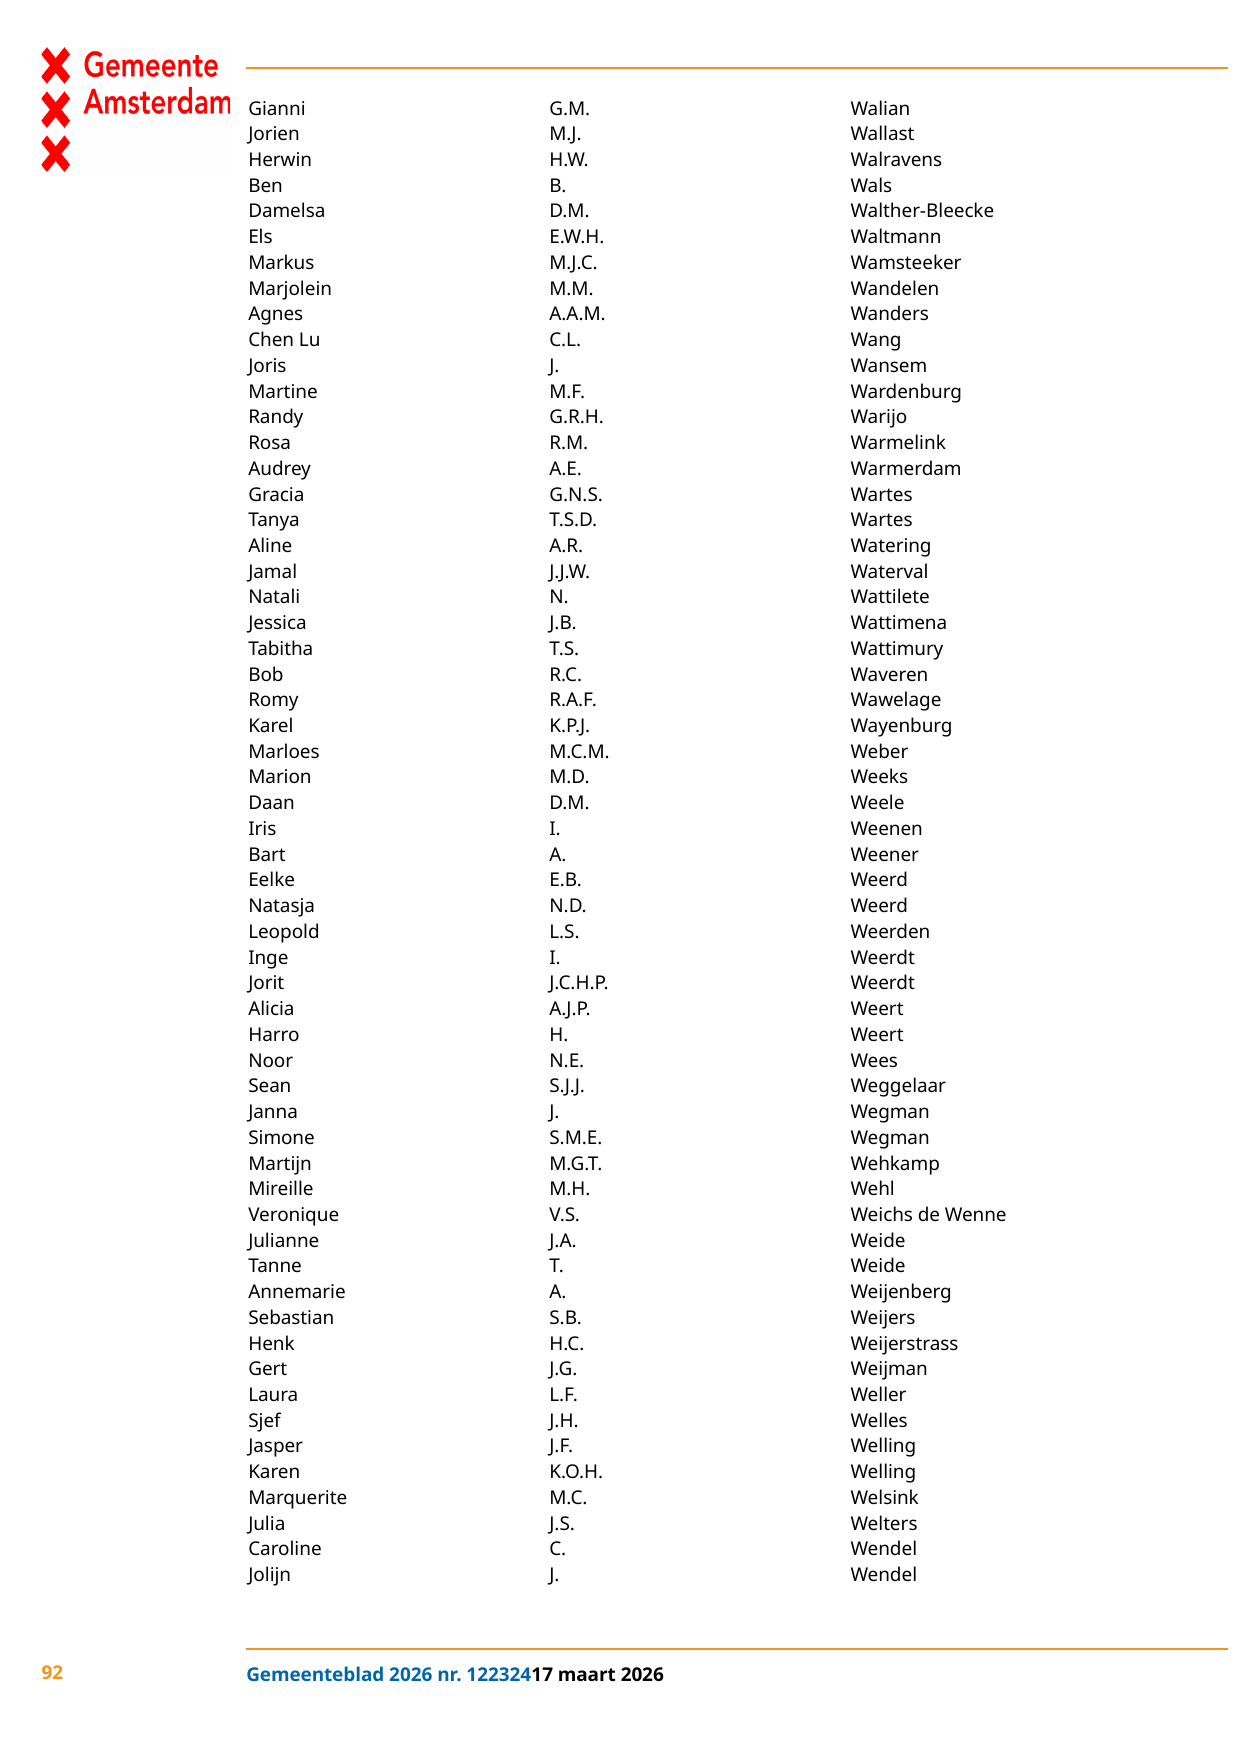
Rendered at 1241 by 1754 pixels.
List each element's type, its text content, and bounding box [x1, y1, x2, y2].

table_cell Wawelage [850, 687, 1152, 712]
table_cell Wees [850, 1047, 1152, 1072]
table_cell Welles [850, 1407, 1152, 1433]
table_cell Waltmann [850, 224, 1152, 249]
table_cell Wartes [850, 506, 1152, 532]
table_cell Weert [850, 995, 1152, 1021]
table_cell Wandelen [850, 275, 1152, 301]
table_cell S.B. [549, 1304, 850, 1330]
table_cell Weener [850, 841, 1152, 867]
table_cell Weerd [850, 867, 1152, 892]
table_cell Simone [248, 1124, 549, 1150]
table_cell Warijo [850, 404, 1152, 429]
table_cell V.S. [549, 1201, 850, 1227]
table_cell Wendel [850, 1536, 1152, 1561]
table_cell Weller [850, 1381, 1152, 1407]
table_cell A.E. [549, 455, 850, 481]
table_cell Tanne [248, 1253, 549, 1278]
table_cell C. [549, 1536, 850, 1561]
table_cell M.J.C. [549, 249, 850, 275]
table_cell Wardenburg [850, 378, 1152, 403]
table_cell Jolijn [248, 1561, 549, 1587]
table_cell Welsink [850, 1484, 1152, 1510]
table_cell Iris [248, 815, 549, 841]
table_cell Eelke [248, 867, 549, 892]
table_cell Agnes [248, 301, 549, 326]
table_cell A.J.P. [549, 995, 850, 1021]
table_cell Noor [248, 1047, 549, 1072]
table_cell Weert [850, 1021, 1152, 1047]
table_cell Joris [248, 352, 549, 378]
table_cell Wamsteeker [850, 249, 1152, 275]
table_cell Wals [850, 172, 1152, 198]
table_cell Ben [248, 172, 549, 198]
table_cell Markus [248, 249, 549, 275]
table_cell A.R. [549, 532, 850, 558]
table_cell R.C. [549, 661, 850, 687]
table_cell Weerdt [850, 944, 1152, 969]
table_cell C.L. [549, 326, 850, 352]
table_cell Welling [850, 1459, 1152, 1484]
table_cell R.M. [549, 429, 850, 455]
table_cell Gracia [248, 481, 549, 506]
table_cell Weide [850, 1227, 1152, 1253]
table_cell Leopold [248, 918, 549, 944]
table_cell J. [549, 352, 850, 378]
table_cell Tanya [248, 506, 549, 532]
table_cell J.G. [549, 1356, 850, 1381]
table_cell G.N.S. [549, 481, 850, 506]
table_cell Jorien [248, 121, 549, 146]
table_cell Harro [248, 1021, 549, 1047]
table_cell Weerdt [850, 970, 1152, 995]
table_cell Laura [248, 1381, 549, 1407]
table_cell Inge [248, 944, 549, 969]
table_cell J.S. [549, 1510, 850, 1536]
table_cell Weerd [850, 893, 1152, 918]
table_cell Weijman [850, 1356, 1152, 1381]
table_cell Bob [248, 661, 549, 687]
table_cell Alicia [248, 995, 549, 1021]
table_cell M.D. [549, 764, 850, 789]
table_cell I. [549, 944, 850, 969]
table_cell M.J. [549, 121, 850, 146]
table_cell Julianne [248, 1227, 549, 1253]
table_cell Weggelaar [850, 1073, 1152, 1098]
table_cell Weenen [850, 815, 1152, 841]
table_cell Jessica [248, 609, 549, 635]
table_cell Weele [850, 790, 1152, 815]
table_cell H.W. [549, 146, 850, 172]
table_cell Wallast [850, 121, 1152, 146]
table_cell I. [549, 815, 850, 841]
table_cell D.M. [549, 790, 850, 815]
table_cell Wegman [850, 1124, 1152, 1150]
table_cell Wattimury [850, 635, 1152, 661]
table_cell Wehkamp [850, 1150, 1152, 1175]
table_cell Waveren [850, 661, 1152, 687]
table_cell Jamal [248, 558, 549, 584]
table_cell M.M. [549, 275, 850, 301]
table_cell Weerden [850, 918, 1152, 944]
table_cell M.H. [549, 1175, 850, 1201]
table_cell K.P.J. [549, 712, 850, 738]
table_cell Audrey [248, 455, 549, 481]
table_cell Wehl [850, 1175, 1152, 1201]
table_cell Chen Lu [248, 326, 549, 352]
table_cell J.F. [549, 1433, 850, 1458]
table_cell N.E. [549, 1047, 850, 1072]
table_cell Annemarie [248, 1278, 549, 1304]
table_cell Julia [248, 1510, 549, 1536]
picture [41, 47, 231, 172]
table_cell T.S.D. [549, 506, 850, 532]
table_cell J. [549, 1098, 850, 1124]
table_cell Welling [850, 1433, 1152, 1458]
table_cell N.D. [549, 893, 850, 918]
table_cell Walther-Bleecke [850, 198, 1152, 223]
table_cell Weijerstrass [850, 1330, 1152, 1356]
table_cell Romy [248, 687, 549, 712]
table_cell J.C.H.P. [549, 970, 850, 995]
table_cell Marloes [248, 738, 549, 764]
table_cell T. [549, 1253, 850, 1278]
table_cell L.S. [549, 918, 850, 944]
table_cell Wattilete [850, 584, 1152, 609]
table_cell Rosa [248, 429, 549, 455]
table_cell Weber [850, 738, 1152, 764]
table_cell Marjolein [248, 275, 549, 301]
table_cell S.M.E. [549, 1124, 850, 1150]
table_cell Karen [248, 1459, 549, 1484]
table_cell Tabitha [248, 635, 549, 661]
table_cell Marquerite [248, 1484, 549, 1510]
table_cell M.C. [549, 1484, 850, 1510]
table_cell T.S. [549, 635, 850, 661]
table_cell A.A.M. [549, 301, 850, 326]
table_cell Weijers [850, 1304, 1152, 1330]
table_cell Warmelink [850, 429, 1152, 455]
table_cell Watering [850, 532, 1152, 558]
table_cell M.F. [549, 378, 850, 403]
table_cell Daan [248, 790, 549, 815]
table_cell Wartes [850, 481, 1152, 506]
table_cell Martijn [248, 1150, 549, 1175]
table_cell E.W.H. [549, 224, 850, 249]
table_cell Walravens [850, 146, 1152, 172]
table_cell Wang [850, 326, 1152, 352]
table_cell Els [248, 224, 549, 249]
table_cell Gianni [248, 95, 549, 121]
table_cell Gert [248, 1356, 549, 1381]
table_cell Welters [850, 1510, 1152, 1536]
table_cell Veronique [248, 1201, 549, 1227]
table_cell Wegman [850, 1098, 1152, 1124]
table_cell J.J.W. [549, 558, 850, 584]
table_cell Weijenberg [850, 1278, 1152, 1304]
table_cell A. [549, 1278, 850, 1304]
table_cell Walian [850, 95, 1152, 121]
table_cell M.G.T. [549, 1150, 850, 1175]
table_cell Wanders [850, 301, 1152, 326]
table_cell G.M. [549, 95, 850, 121]
table_cell Wayenburg [850, 712, 1152, 738]
table_cell H.C. [549, 1330, 850, 1356]
table_cell Wansem [850, 352, 1152, 378]
table_cell Weeks [850, 764, 1152, 789]
table_cell Sjef [248, 1407, 549, 1433]
table_cell B. [549, 172, 850, 198]
table_cell J. [549, 1561, 850, 1587]
table_cell Damelsa [248, 198, 549, 223]
table_cell Waterval [850, 558, 1152, 584]
table_cell R.A.F. [549, 687, 850, 712]
table_cell L.F. [549, 1381, 850, 1407]
table_cell A. [549, 841, 850, 867]
table_cell Bart [248, 841, 549, 867]
table_cell Jorit [248, 970, 549, 995]
table_cell M.C.M. [549, 738, 850, 764]
table_cell J.A. [549, 1227, 850, 1253]
table_cell J.H. [549, 1407, 850, 1433]
table_cell D.M. [549, 198, 850, 223]
table_cell Natali [248, 584, 549, 609]
table_cell Marion [248, 764, 549, 789]
table_cell Mireille [248, 1175, 549, 1201]
table_cell Wattimena [850, 609, 1152, 635]
table_cell Weide [850, 1253, 1152, 1278]
table_cell Natasja [248, 893, 549, 918]
table_cell Martine [248, 378, 549, 403]
table_cell Herwin [248, 146, 549, 172]
table_cell N. [549, 584, 850, 609]
table_cell E.B. [549, 867, 850, 892]
table_cell Caroline [248, 1536, 549, 1561]
table_cell Henk [248, 1330, 549, 1356]
table_cell S.J.J. [549, 1073, 850, 1098]
table_cell Wendel [850, 1561, 1152, 1587]
table_cell Randy [248, 404, 549, 429]
table_cell H. [549, 1021, 850, 1047]
table_cell K.O.H. [549, 1459, 850, 1484]
table_cell Weichs de Wenne [850, 1201, 1152, 1227]
table_cell Karel [248, 712, 549, 738]
table_cell Jasper [248, 1433, 549, 1458]
table_cell Sean [248, 1073, 549, 1098]
table_cell Warmerdam [850, 455, 1152, 481]
table_cell J.B. [549, 609, 850, 635]
table_cell G.R.H. [549, 404, 850, 429]
table_cell Aline [248, 532, 549, 558]
table_cell Sebastian [248, 1304, 549, 1330]
table_cell Janna [248, 1098, 549, 1124]
